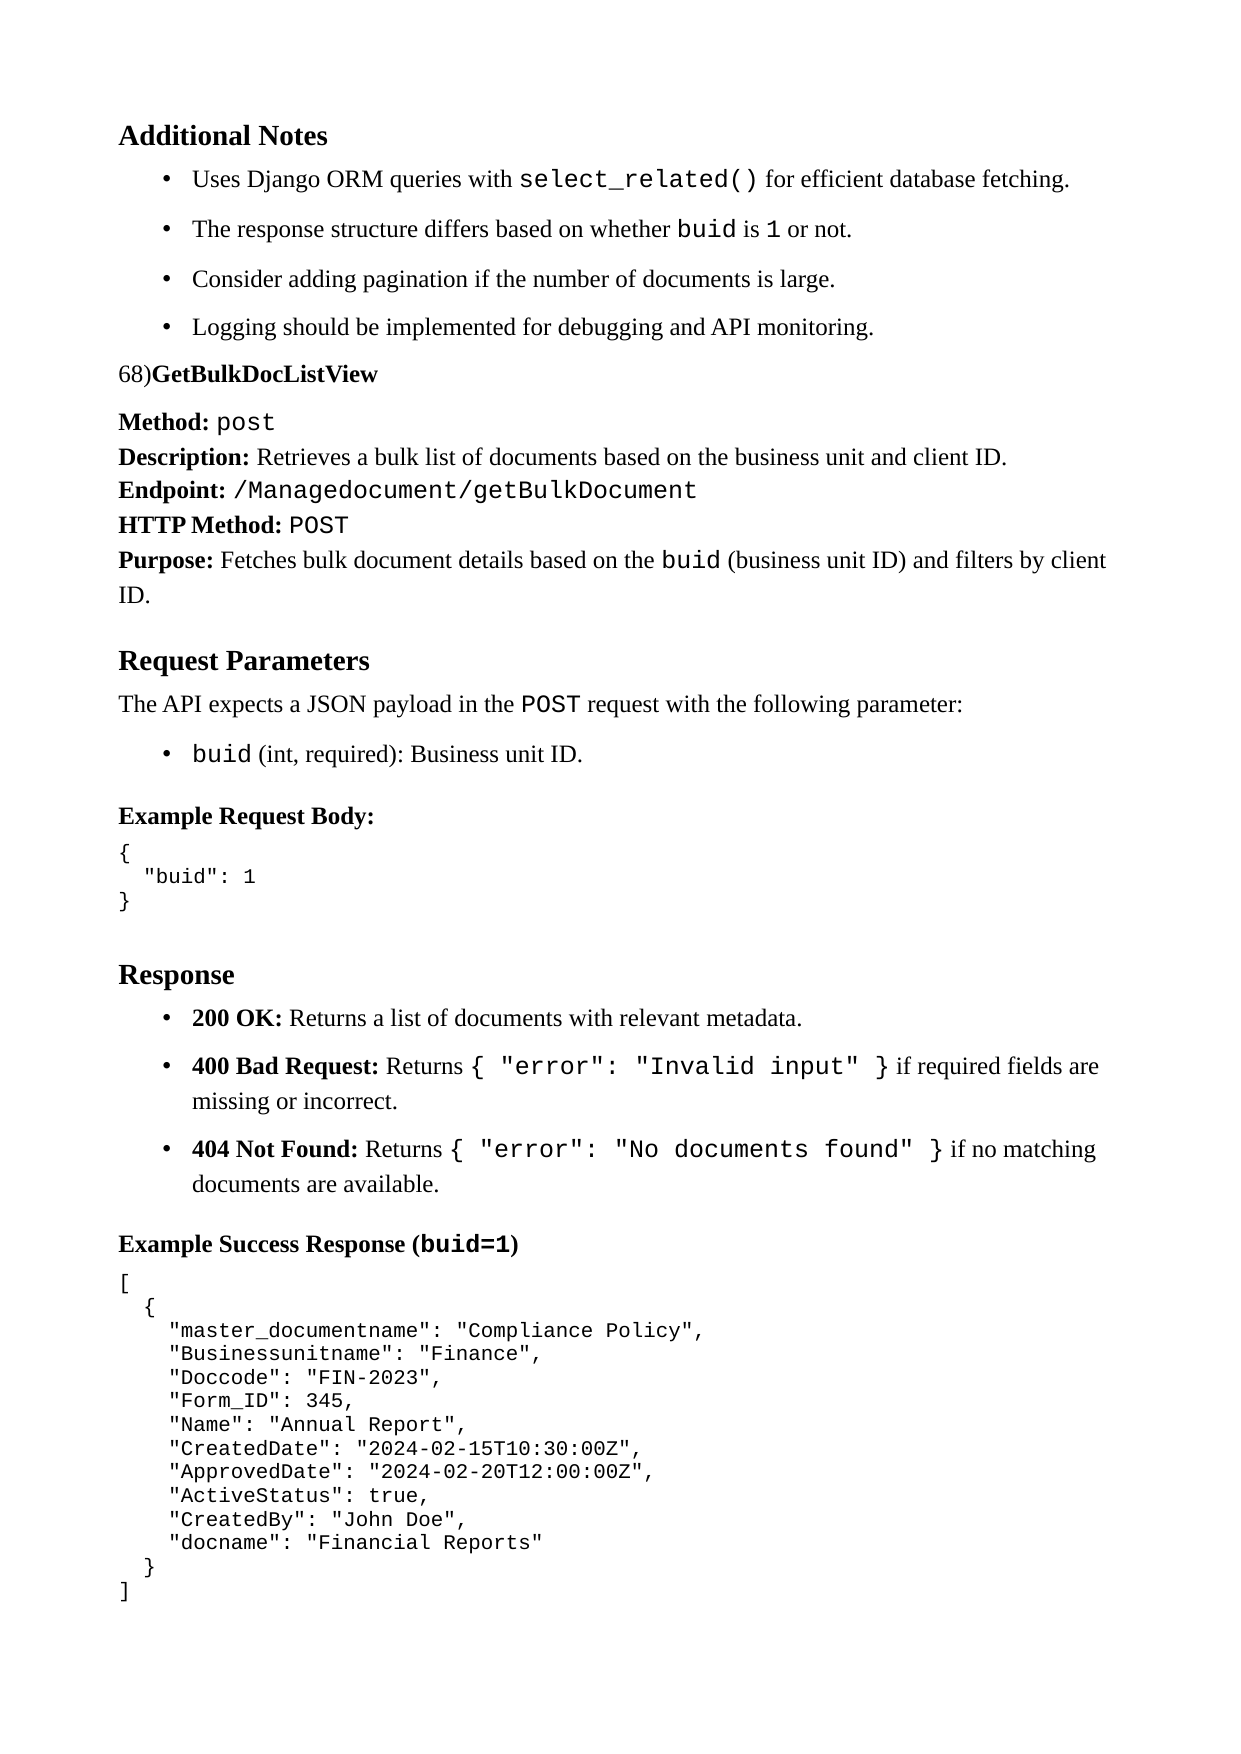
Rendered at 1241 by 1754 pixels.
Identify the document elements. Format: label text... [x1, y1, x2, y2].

text "buid": 1 [118, 866, 1122, 890]
list Uses Django ORM queries with select_related() for efficient database fetching. [162, 164, 1122, 195]
list 404 Not Found: Returns { "error": "No documents found" } if no matching documents are available. [162, 1134, 1122, 1198]
text "Businessunitname": "Finance", [118, 1343, 1122, 1367]
text The API expects a JSON payload in the POST request with the following parameter: [118, 689, 1122, 719]
text "master_documentname": "Compliance Policy", [118, 1319, 1122, 1343]
text "CreatedDate": "2024-02-15T10:30:00Z", [118, 1438, 1122, 1461]
text { [118, 1296, 1122, 1319]
text "ActiveStatus": true, [118, 1485, 1122, 1509]
subtitle Example Success Response (buid=1) [118, 1229, 1122, 1260]
text "CreatedBy": "John Doe", [118, 1509, 1122, 1532]
text "Form_ID": 345, [118, 1391, 1122, 1414]
list buid (int, required): Business unit ID. [162, 739, 1122, 769]
text { [118, 842, 1122, 866]
text } [118, 890, 1122, 913]
list The response structure differs based on whether buid is 1 or not. [162, 214, 1122, 245]
text "docname": "Financial Reports" [118, 1532, 1122, 1556]
text } [118, 1556, 1122, 1580]
text "ApprovedDate": "2024-02-20T12:00:00Z", [118, 1461, 1122, 1485]
subtitle Request Parameters [118, 643, 1122, 676]
subtitle Example Request Body: [118, 801, 1122, 830]
list 200 OK: Returns a list of documents with relevant metadata. [162, 1003, 1122, 1032]
subtitle Additional Notes [118, 118, 1122, 152]
text Method: post Description: Retrieves a bulk list of documents based on the business unit and client ID. Endpoint: /Managedocument/getBulkDocument HTTP Method: POST Purpose: Fetches bulk document details based on the buid (business unit ID) and filters by client ID. [118, 407, 1122, 609]
text "Doccode": "FIN-2023", [118, 1367, 1122, 1391]
list Logging should be implemented for debugging and API monitoring. [162, 312, 1122, 341]
list Consider adding pagination if the number of documents is large. [162, 264, 1122, 293]
text "Name": "Annual Report", [118, 1414, 1122, 1438]
text 68)GetBulkDocListView [118, 359, 1122, 388]
subtitle Response [118, 957, 1122, 991]
text [ [118, 1272, 1122, 1296]
list 400 Bad Request: Returns { "error": "Invalid input" } if required fields are missing or incorrect. [162, 1051, 1122, 1115]
text ] [118, 1580, 1122, 1603]
